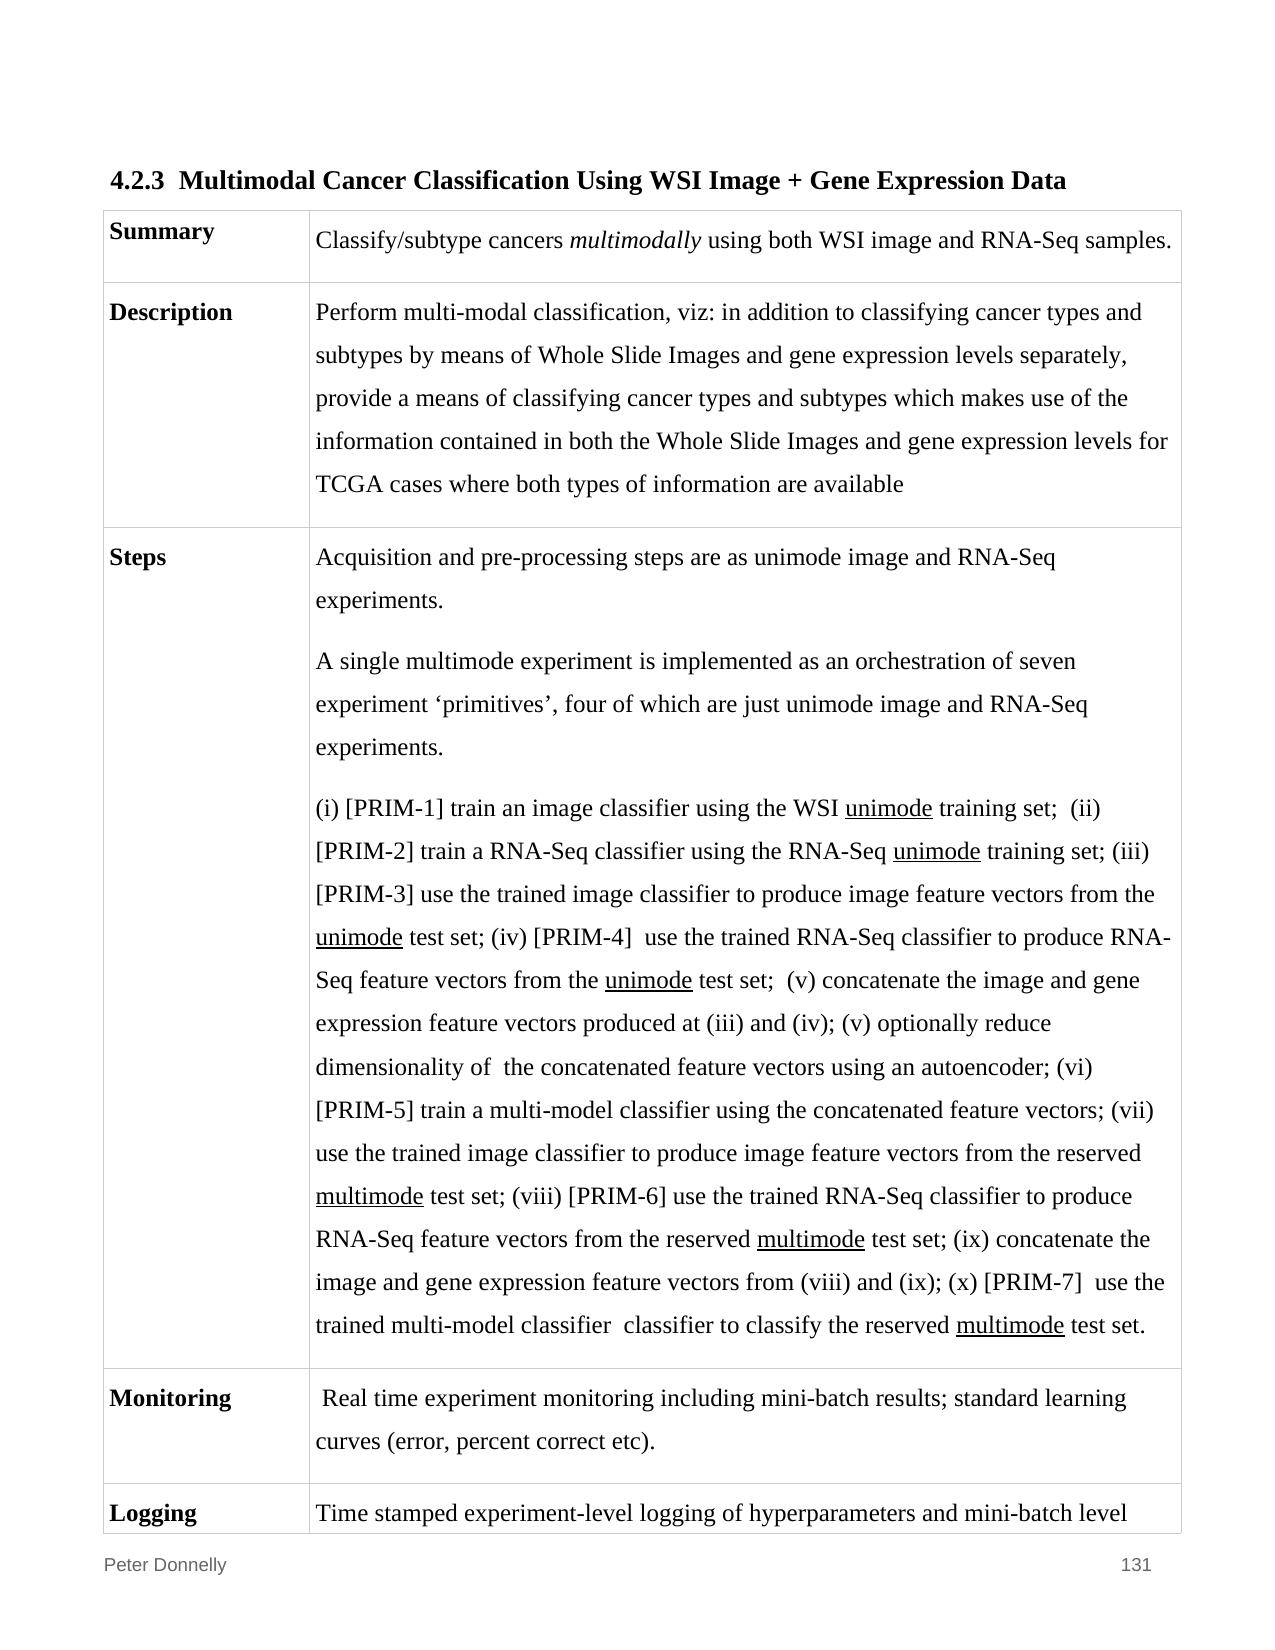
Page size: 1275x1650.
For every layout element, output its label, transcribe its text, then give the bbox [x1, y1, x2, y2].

table_cell Time stamped experiment-level logging of hyperparameters and mini-batch level [310, 1484, 1181, 1532]
table_header Classify/subtype cancers multimodally using both WSI image and RNA-Seq samples. [310, 211, 1181, 282]
table_cell Monitoring [104, 1369, 309, 1483]
subtitle Multimodal Cancer Classification Using WSI Image + Gene Expression Data [103, 164, 1181, 195]
table_cell Perform multi-modal classification, viz: in addition to classifying cancer types and subtypes by means of Whole Slide Images and gene expression levels separately, provide a means of classifying cancer types and subtypes which makes use of the information contained in both the Whole Slide Images and gene expression levels for TCGA cases where both types of information are available [310, 283, 1181, 527]
table_cell Acquisition and pre-processing steps are as unimode image and RNA-Seq experiments. A single multimode experiment is implemented as an orchestration of seven experiment ‘primitives’, four of which are just unimode image and RNA-Seq experiments. (i) [PRIM-1] train an image classifier using the WSI unimode training set; (ii) [PRIM-2] train a RNA-Seq classifier using the RNA-Seq unimode training set; (iii) [PRIM-3] use the trained image classifier to produce image feature vectors from the unimode test set; (iv) [PRIM-4] use the trained RNA-Seq classifier to produce RNA-Seq feature vectors from the unimode test set; (v) concatenate the image and gene expression feature vectors produced at (iii) and (iv); (v) optionally reduce dimensionality of the concatenated feature vectors using an autoencoder; (vi) [PRIM-5] train a multi-model classifier using the concatenated feature vectors; (vii) use the trained image classifier to produce image feature vectors from the reserved multimode test set; (viii) [PRIM-6] use the trained RNA-Seq classifier to produce RNA-Seq feature vectors from the reserved multimode test set; (ix) concatenate the image and gene expression feature vectors from (viii) and (ix); (x) [PRIM-7] use the trained multi-model classifier classifier to classify the reserved multimode test set. [310, 528, 1181, 1368]
table_cell Logging [104, 1484, 309, 1532]
table_cell Real time experiment monitoring including mini-batch results; standard learning curves (error, percent correct etc). [310, 1369, 1181, 1483]
table_cell Steps [104, 528, 309, 1368]
table_cell Description [104, 283, 309, 527]
table_header Summary [104, 211, 309, 282]
